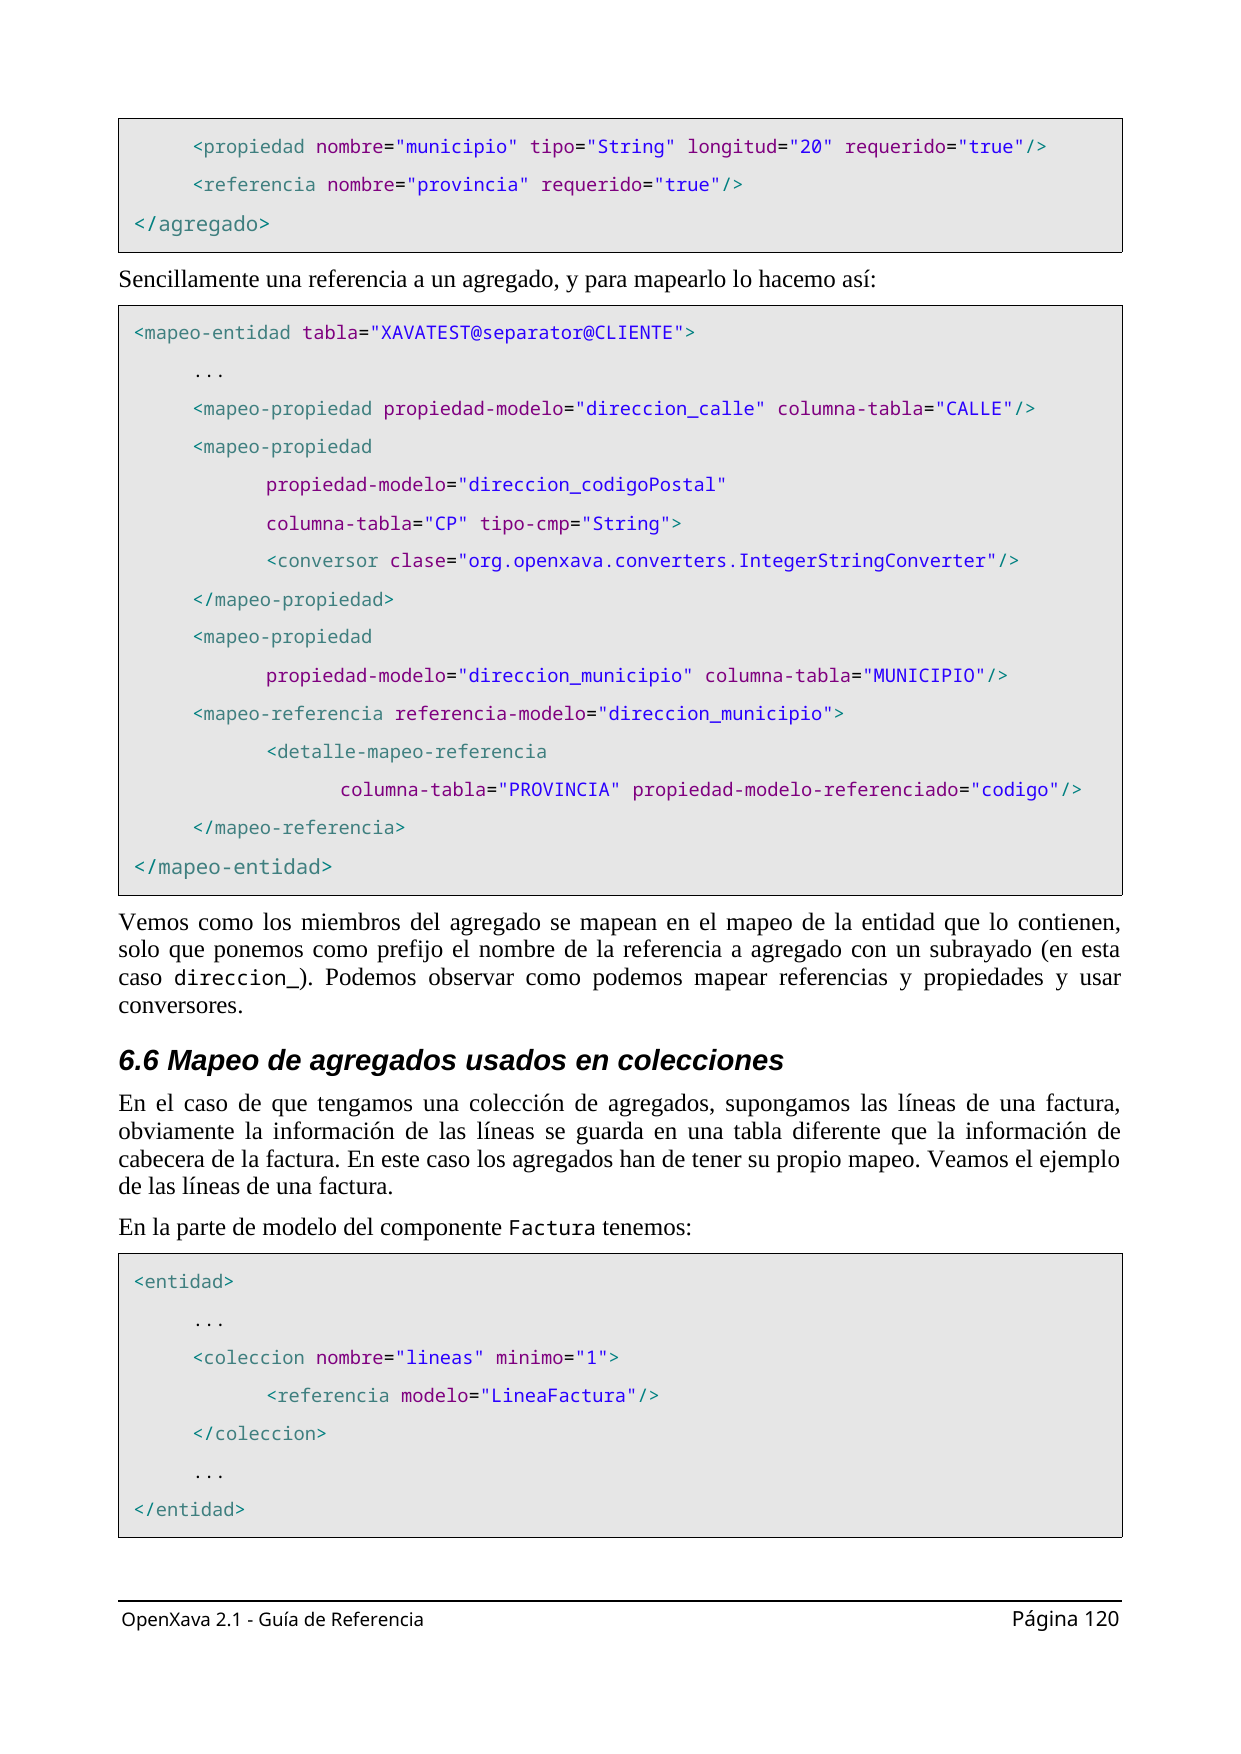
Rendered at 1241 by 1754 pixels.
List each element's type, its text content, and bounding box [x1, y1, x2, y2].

text <detalle-mapeo-referencia [119, 723, 1122, 761]
text columna-tabla="CP" tipo-cmp="String"> [119, 495, 1122, 533]
subtitle Mapeo de agregados usados en colecciones [118, 1044, 1122, 1077]
text ... [119, 1443, 1122, 1481]
text <referencia nombre="provincia" requerido="true"/> [119, 156, 1122, 194]
text </mapeo-referencia> [119, 799, 1122, 837]
text En el caso de que tengamos una colección de agregados, supongamos las líneas de una factura, obviamente la información de las líneas se guarda en una tabla diferente que la información de cabecera de la factura. En este caso los agregados han de tener su propio mapeo. Veamos el ejemplo de las líneas de una factura. [118, 1089, 1122, 1200]
text ... [119, 343, 1122, 381]
text ... [119, 1291, 1122, 1329]
text <mapeo-propiedad [119, 419, 1122, 457]
text <referencia modelo="LineaFactura"/> [119, 1367, 1122, 1405]
text Vemos como los miembros del agregado se mapean en el mapeo de la entidad que lo contienen, solo que ponemos como prefijo el nombre de la referencia a agregado con un subrayado (en esta caso direccion_). Podemos observar como podemos mapear referencias y propiedades y usar conversores. [118, 908, 1122, 1019]
text <mapeo-referencia referencia-modelo="direccion_municipio"> [119, 685, 1122, 723]
text <mapeo-propiedad [119, 609, 1122, 647]
text columna-tabla="PROVINCIA" propiedad-modelo-referenciado="codigo"/> [119, 761, 1122, 799]
text <conversor clase="org.openxava.converters.IntegerStringConverter"/> [119, 533, 1122, 571]
text </agregado> [119, 194, 1122, 252]
text <mapeo-entidad tabla="XAVATEST@separator@CLIENTE"> [119, 306, 1122, 343]
text <coleccion nombre="lineas" minimo="1"> [119, 1329, 1122, 1367]
text </entidad> [119, 1481, 1122, 1537]
text </mapeo-entidad> [119, 837, 1122, 895]
text En la parte de modelo del componente Factura tenemos: [118, 1213, 1122, 1241]
text </coleccion> [119, 1405, 1122, 1443]
text <mapeo-propiedad propiedad-modelo="direccion_calle" columna-tabla="CALLE"/> [119, 381, 1122, 419]
text <entidad> [119, 1254, 1122, 1291]
text propiedad-modelo="direccion_codigoPostal" [119, 457, 1122, 495]
text propiedad-modelo="direccion_municipio" columna-tabla="MUNICIPIO"/> [119, 647, 1122, 685]
text Sencillamente una referencia a un agregado, y para mapearlo lo hacemo así: [118, 265, 1122, 292]
text <propiedad nombre="municipio" tipo="String" longitud="20" requerido="true"/> [119, 119, 1122, 156]
text </mapeo-propiedad> [119, 571, 1122, 609]
